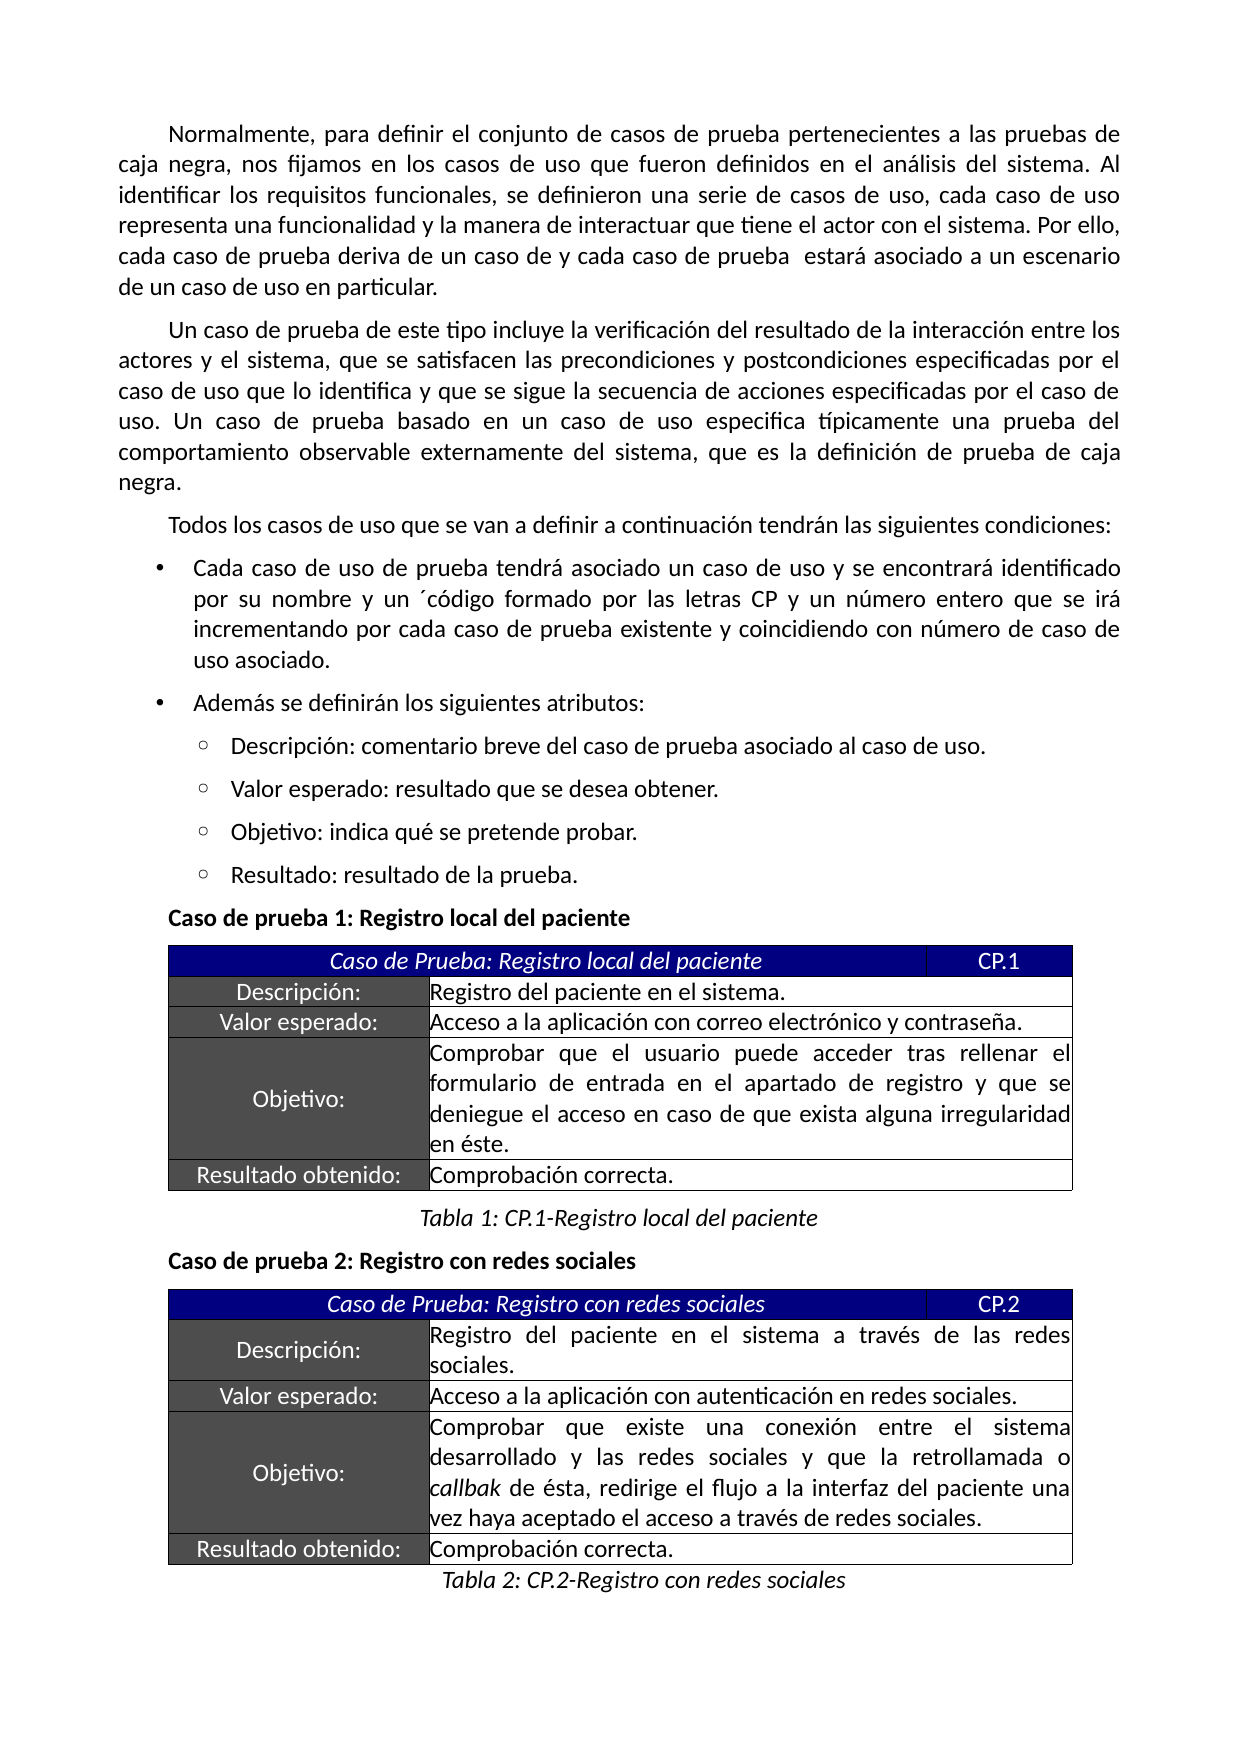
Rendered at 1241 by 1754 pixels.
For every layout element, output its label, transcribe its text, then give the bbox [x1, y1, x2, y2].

text Todos los casos de uso que se van a definir a continuación tendrán las siguientes condiciones: [118, 509, 1122, 540]
table_cell Comprobar que el usuario puede acceder tras rellenar el formulario de entrada en el apartado de registro y que se deniegue el acceso en caso de que exista alguna irregularidad en éste. [430, 1038, 1072, 1159]
table_header Caso de Prueba: Registro local del paciente [169, 946, 926, 976]
table_cell Objetivo: [169, 1412, 429, 1533]
table_header CP.1 [927, 946, 1072, 976]
text Tabla 1: CP.1-Registro local del paciente [118, 1202, 1122, 1233]
table_cell Comprobación correcta. [430, 1534, 1072, 1564]
list Resultado: resultado de la prueba. [193, 859, 1122, 889]
table_cell Valor esperado: [169, 1007, 429, 1037]
text Caso de prueba 1: Registro local del paciente [118, 902, 1122, 933]
table_header CP.2 [927, 1290, 1072, 1319]
table_cell Descripción: [169, 1320, 429, 1380]
table_cell Registro del paciente en el sistema. [430, 977, 1072, 1006]
table_cell Descripción: [169, 977, 429, 1006]
table_cell Registro del paciente en el sistema a través de las redes sociales. [430, 1320, 1072, 1380]
table_cell Acceso a la aplicación con autenticación en redes sociales. [430, 1381, 1072, 1411]
list Valor esperado: resultado que se desea obtener. [193, 773, 1122, 803]
table_cell Resultado obtenido: [169, 1534, 429, 1564]
text Tabla 2: CP.2-Registro con redes sociales [118, 1564, 1122, 1594]
list Objetivo: indica qué se pretende probar. [193, 816, 1122, 847]
list Además se definirán los siguientes atributos: [156, 687, 1122, 717]
text Un caso de prueba de este tipo incluye la verificación del resultado de la interacción entre los actores y el sistema, que se satisfacen las precondiciones y postcondiciones especificadas por el caso de uso que lo identifica y que se sigue la secuencia de acciones especificadas por el caso de uso. Un caso de prueba basado en un caso de uso especifica típicamente una prueba del comportamiento observable externamente del sistema, que es la definición de prueba de caja negra. [118, 314, 1122, 497]
list Cada caso de uso de prueba tendrá asociado un caso de uso y se encontrará identificado por su nombre y un ´código formado por las letras CP y un número entero que se irá incrementando por cada caso de prueba existente y coincidiendo con número de caso de uso asociado. [156, 552, 1122, 674]
table_cell Acceso a la aplicación con correo electrónico y contraseña. [430, 1007, 1072, 1037]
table_header Caso de Prueba: Registro con redes sociales [169, 1290, 926, 1319]
list Descripción: comentario breve del caso de prueba asociado al caso de uso. [193, 730, 1122, 761]
text Caso de prueba 2: Registro con redes sociales [118, 1245, 1122, 1276]
table_cell Valor esperado: [169, 1381, 429, 1411]
text Normalmente, para definir el conjunto de casos de prueba pertenecientes a las pruebas de caja negra, nos fijamos en los casos de uso que fueron definidos en el análisis del sistema. Al identificar los requisitos funcionales, se definieron una serie de casos de uso, cada caso de uso representa una funcionalidad y la manera de interactuar que tiene el actor con el sistema. Por ello, cada caso de prueba deriva de un caso de y cada caso de prueba estará asociado a un escenario de un caso de uso en particular. [118, 118, 1122, 301]
table_cell Resultado obtenido: [169, 1160, 429, 1190]
table_cell Comprobar que existe una conexión entre el sistema desarrollado y las redes sociales y que la retrollamada o callbak de ésta, redirige el flujo a la interfaz del paciente una vez haya aceptado el acceso a través de redes sociales. [430, 1412, 1072, 1533]
table_cell Objetivo: [169, 1038, 429, 1159]
table_cell Comprobación correcta. [430, 1160, 1072, 1190]
